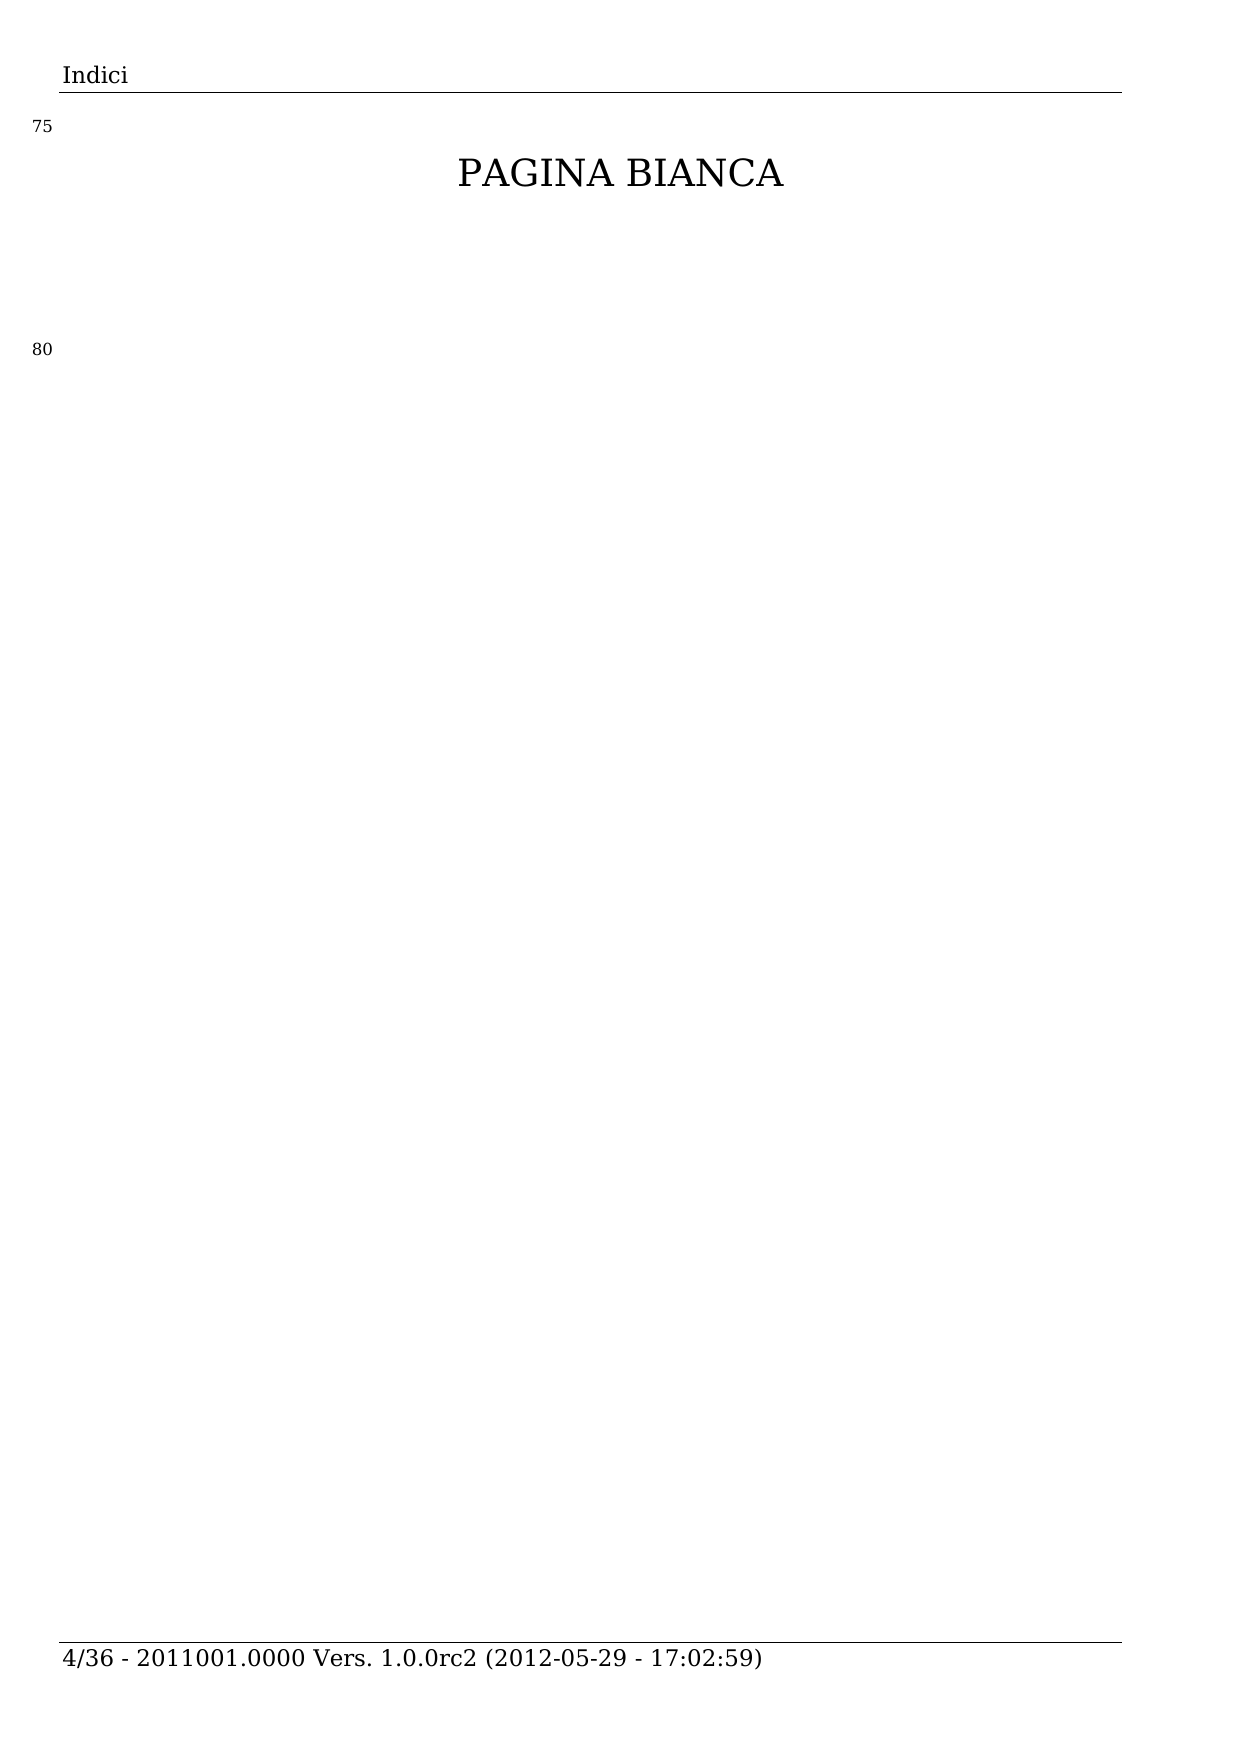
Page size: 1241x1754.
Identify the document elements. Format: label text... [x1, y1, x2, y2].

text PAGINA BIANCA [118, 151, 1122, 195]
